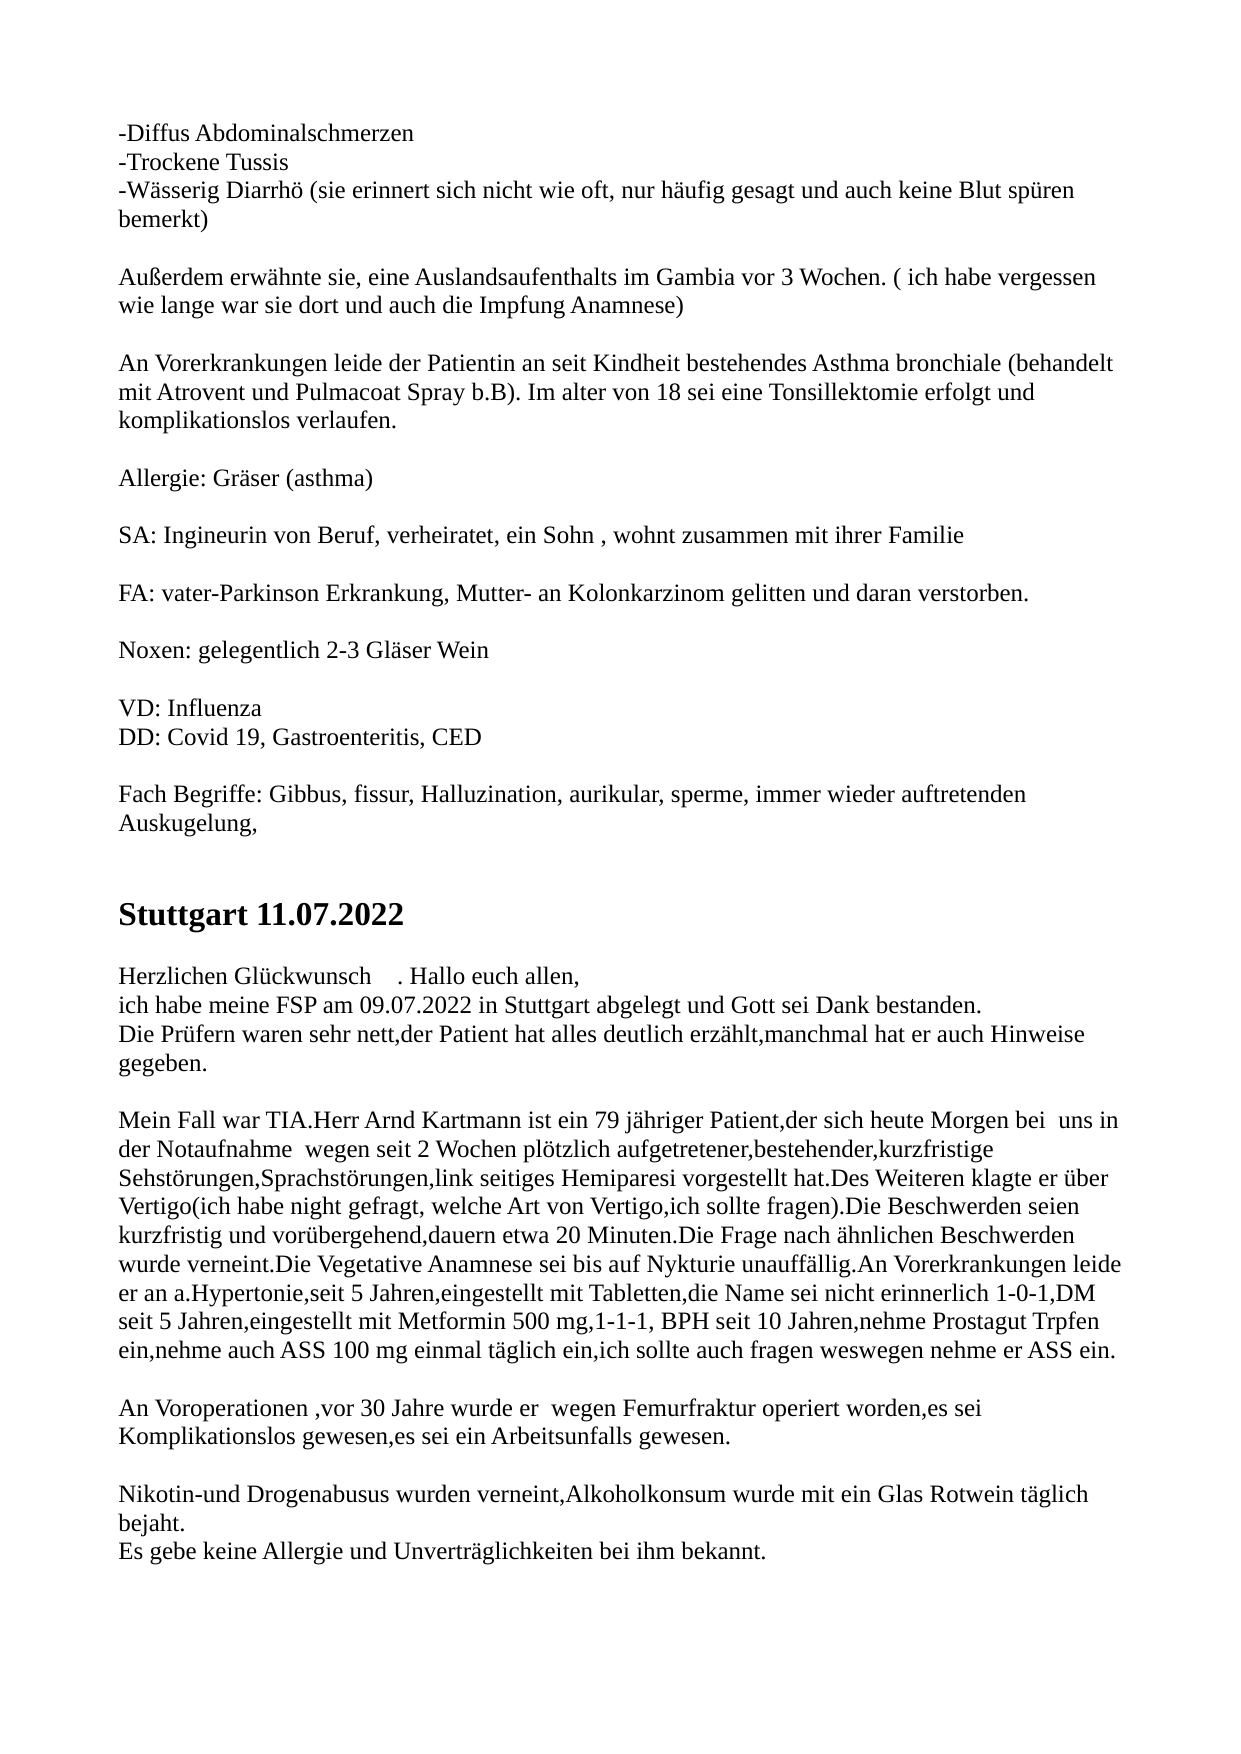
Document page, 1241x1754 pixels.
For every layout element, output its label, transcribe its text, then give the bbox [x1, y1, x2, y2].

text Stuttgart 11.07.2022 [118, 894, 1122, 933]
text VD: Influenza [118, 693, 1122, 722]
text FA: vater-Parkinson Erkrankung, Mutter- an Kolonkarzinom gelitten und daran verstorben. [118, 578, 1122, 607]
text -Trockene Tussis [118, 147, 1122, 176]
text Noxen: gelegentlich 2-3 Gläser Wein [118, 636, 1122, 664]
text ich habe meine FSP am 09.07.2022 in Stuttgart abgelegt und Gott sei Dank bestanden. [118, 990, 1122, 1019]
text Es gebe keine Allergie und Unverträglichkeiten bei ihm bekannt. [118, 1536, 1122, 1565]
text -Wässerig Diarrhö (sie erinnert sich nicht wie oft, nur häufig gesagt und auch keine Blut spüren bemerkt) [118, 176, 1122, 233]
text Herzlichen Glückwunsch 🎉. Hallo euch allen, [118, 961, 1122, 990]
text An Voroperationen ,vor 30 Jahre wurde er wegen Femurfraktur operiert worden,es sei Komplikationslos gewesen,es sei ein Arbeitsunfalls gewesen. [118, 1393, 1122, 1450]
text An Vorerkrankungen leide der Patientin an seit Kindheit bestehendes Asthma bronchiale (behandelt mit Atrovent und Pulmacoat Spray b.B). Im alter von 18 sei eine Tonsillektomie erfolgt und komplikationslos verlaufen. [118, 348, 1122, 434]
text Allergie: Gräser (asthma) [118, 463, 1122, 492]
text DD: Covid 19, Gastroenteritis, CED [118, 722, 1122, 751]
text SA: Ingineurin von Beruf, verheiratet, ein Sohn , wohnt zusammen mit ihrer Familie [118, 521, 1122, 549]
text Mein Fall war TIA.Herr Arnd Kartmann ist ein 79 jähriger Patient,der sich heute Morgen bei uns in der Notaufnahme wegen seit 2 Wochen plötzlich aufgetretener,bestehender,kurzfristige Sehstörungen,Sprachstörungen,link seitiges Hemiparesi vorgestellt hat.Des Weiteren klagte er über Vertigo(ich habe night gefragt, welche Art von Vertigo,ich sollte fragen).Die Beschwerden seien kurzfristig und vorübergehend,dauern etwa 20 Minuten.Die Frage nach ähnlichen Beschwerden wurde verneint.Die Vegetative Anamnese sei bis auf Nykturie unauffällig.An Vorerkrankungen leide er an a.Hypertonie,seit 5 Jahren,eingestellt mit Tabletten,die Name sei nicht erinnerlich 1-0-1,DM seit 5 Jahren,eingestellt mit Metformin 500 mg,1-1-1, BPH seit 10 Jahren,nehme Prostagut Trpfen ein,nehme auch ASS 100 mg einmal täglich ein,ich sollte auch fragen weswegen nehme er ASS ein. [118, 1105, 1122, 1364]
text Nikotin-und Drogenabusus wurden verneint,Alkoholkonsum wurde mit ein Glas Rotwein täglich bejaht. [118, 1479, 1122, 1536]
text Die Prüfern waren sehr nett,der Patient hat alles deutlich erzählt,manchmal hat er auch Hinweise gegeben. [118, 1019, 1122, 1076]
text Außerdem erwähnte sie, eine Auslandsaufenthalts im Gambia vor 3 Wochen. ( ich habe vergessen wie lange war sie dort und auch die Impfung Anamnese) [118, 262, 1122, 319]
text Fach Begriffe: Gibbus, fissur, Halluzination, aurikular, sperme, immer wieder auftretenden Auskugelung, [118, 779, 1122, 837]
text -Diffus Abdominalschmerzen [118, 118, 1122, 147]
